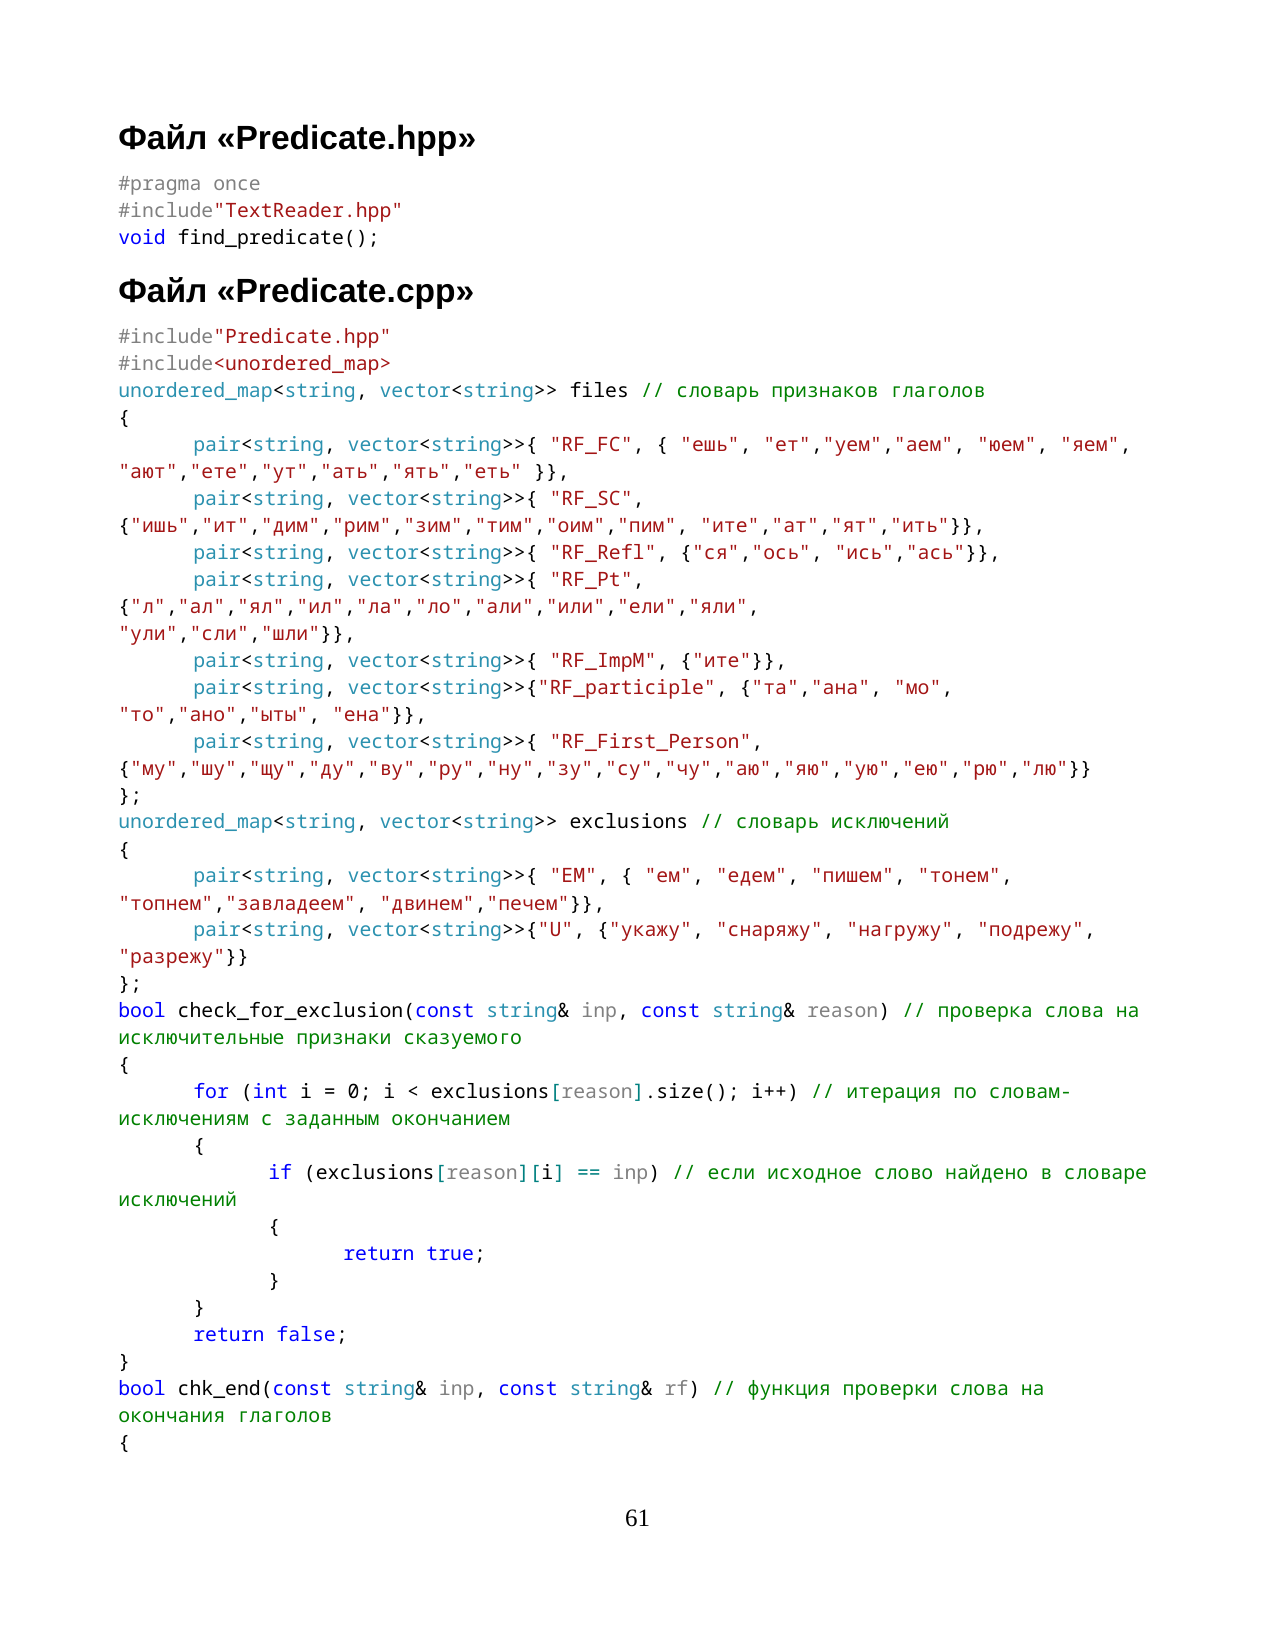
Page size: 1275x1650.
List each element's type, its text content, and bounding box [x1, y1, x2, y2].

text return true; [118, 1239, 1157, 1266]
text #include"Predicate.hpp" [118, 322, 1157, 349]
text return false; [118, 1320, 1157, 1347]
text bool chk_end(const string& inp, const string& rf) // функция проверки слова на окончания глаголов [118, 1374, 1157, 1428]
text for (int i = 0; i < exclusions[reason].size(); i++) // итерация по словам-исключениям с заданным окончанием [118, 1078, 1157, 1132]
text } [118, 1293, 1157, 1320]
text #pragma once [118, 169, 1157, 196]
text pair<string, vector<string>>{ "RF_Pt", {"л","ал","ял","ил","ла","ло","али","или","ели","яли", [118, 565, 1157, 619]
text if (exclusions[reason][i] == inp) // если исходное слово найдено в словаре исключений [118, 1158, 1157, 1212]
subtitle Файл «Predicate.cpp» [118, 271, 1157, 310]
text pair<string, vector<string>>{ "RF_ImpM", {"ите"}}, [118, 646, 1157, 673]
text } [118, 1266, 1157, 1293]
text } [118, 1347, 1157, 1374]
text "ули","сли","шли"}}, [118, 619, 1157, 646]
text pair<string, vector<string>>{ "RF_Refl", {"ся","ось", "ись","ась"}}, [118, 538, 1157, 565]
text unordered_map<string, vector<string>> files // словарь признаков глаголов [118, 376, 1157, 403]
subtitle Файл «Predicate.hpp» [118, 118, 1157, 157]
text { [118, 1428, 1157, 1455]
text { [118, 403, 1157, 430]
text void find_predicate(); [118, 223, 1157, 250]
text pair<string, vector<string>>{ "RF_SC", {"ишь","ит","дим","рим","зим","тим","оим","пим", "ите","ат","ят","ить"}}, [118, 484, 1157, 538]
text pair<string, vector<string>>{ "RF_First_Person", {"му","шу","щу","ду","ву","ру","ну","зу","су","чу","аю","яю","ую","ею","рю","лю"}} [118, 727, 1157, 781]
text { [118, 1051, 1157, 1078]
text pair<string, vector<string>>{ "EM", { "ем", "едем", "пишем", "тонем", "топнем","завладеем", "двинем","печем"}}, [118, 862, 1157, 916]
text { [118, 1212, 1157, 1239]
text #include<unordered_map> [118, 349, 1157, 376]
text bool check_for_exclusion(const string& inp, const string& reason) // проверка слова на исключительные признаки сказуемого [118, 997, 1157, 1051]
text }; [118, 970, 1157, 997]
text pair<string, vector<string>>{"RF_participle", {"та","ана", "мо", "то","ано","ыты", "ена"}}, [118, 673, 1157, 727]
text pair<string, vector<string>>{"U", {"укажу", "снаряжу", "нагружу", "подрежу", "разрежу"}} [118, 916, 1157, 970]
text }; [118, 781, 1157, 808]
text #include"TextReader.hpp" [118, 196, 1157, 223]
text { [118, 1132, 1157, 1158]
text { [118, 835, 1157, 862]
text pair<string, vector<string>>{ "RF_FC", { "ешь", "ет","уем","аем", "юем", "яем", "ают","ете","ут","ать","ять","еть" }}, [118, 430, 1157, 484]
text unordered_map<string, vector<string>> exclusions // словарь исключений [118, 808, 1157, 835]
